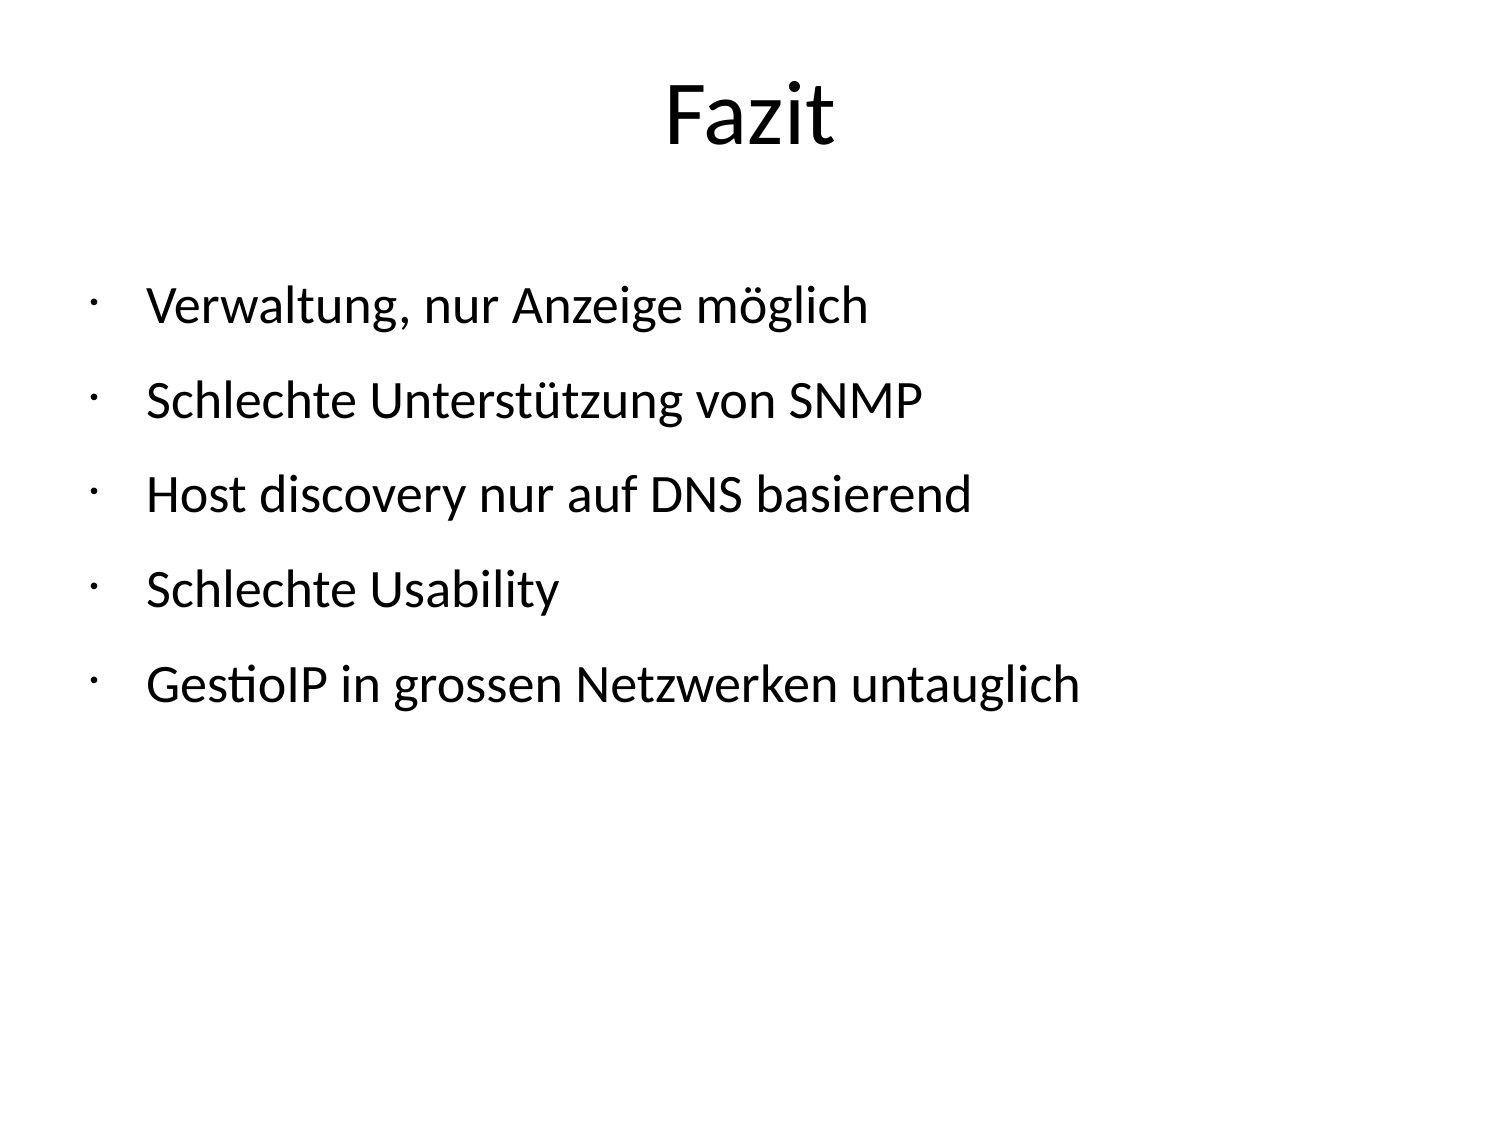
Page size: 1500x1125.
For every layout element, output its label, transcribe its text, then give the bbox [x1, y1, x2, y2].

list Verwaltung, nur Anzeige möglich Schlechte Unterstützung von SNMP Host discovery nur auf DNS basierend Schlechte Usability GestioIP in grossen Netzwerken untauglich [75, 262, 1425, 1005]
title Fazit [75, 45, 1425, 233]
